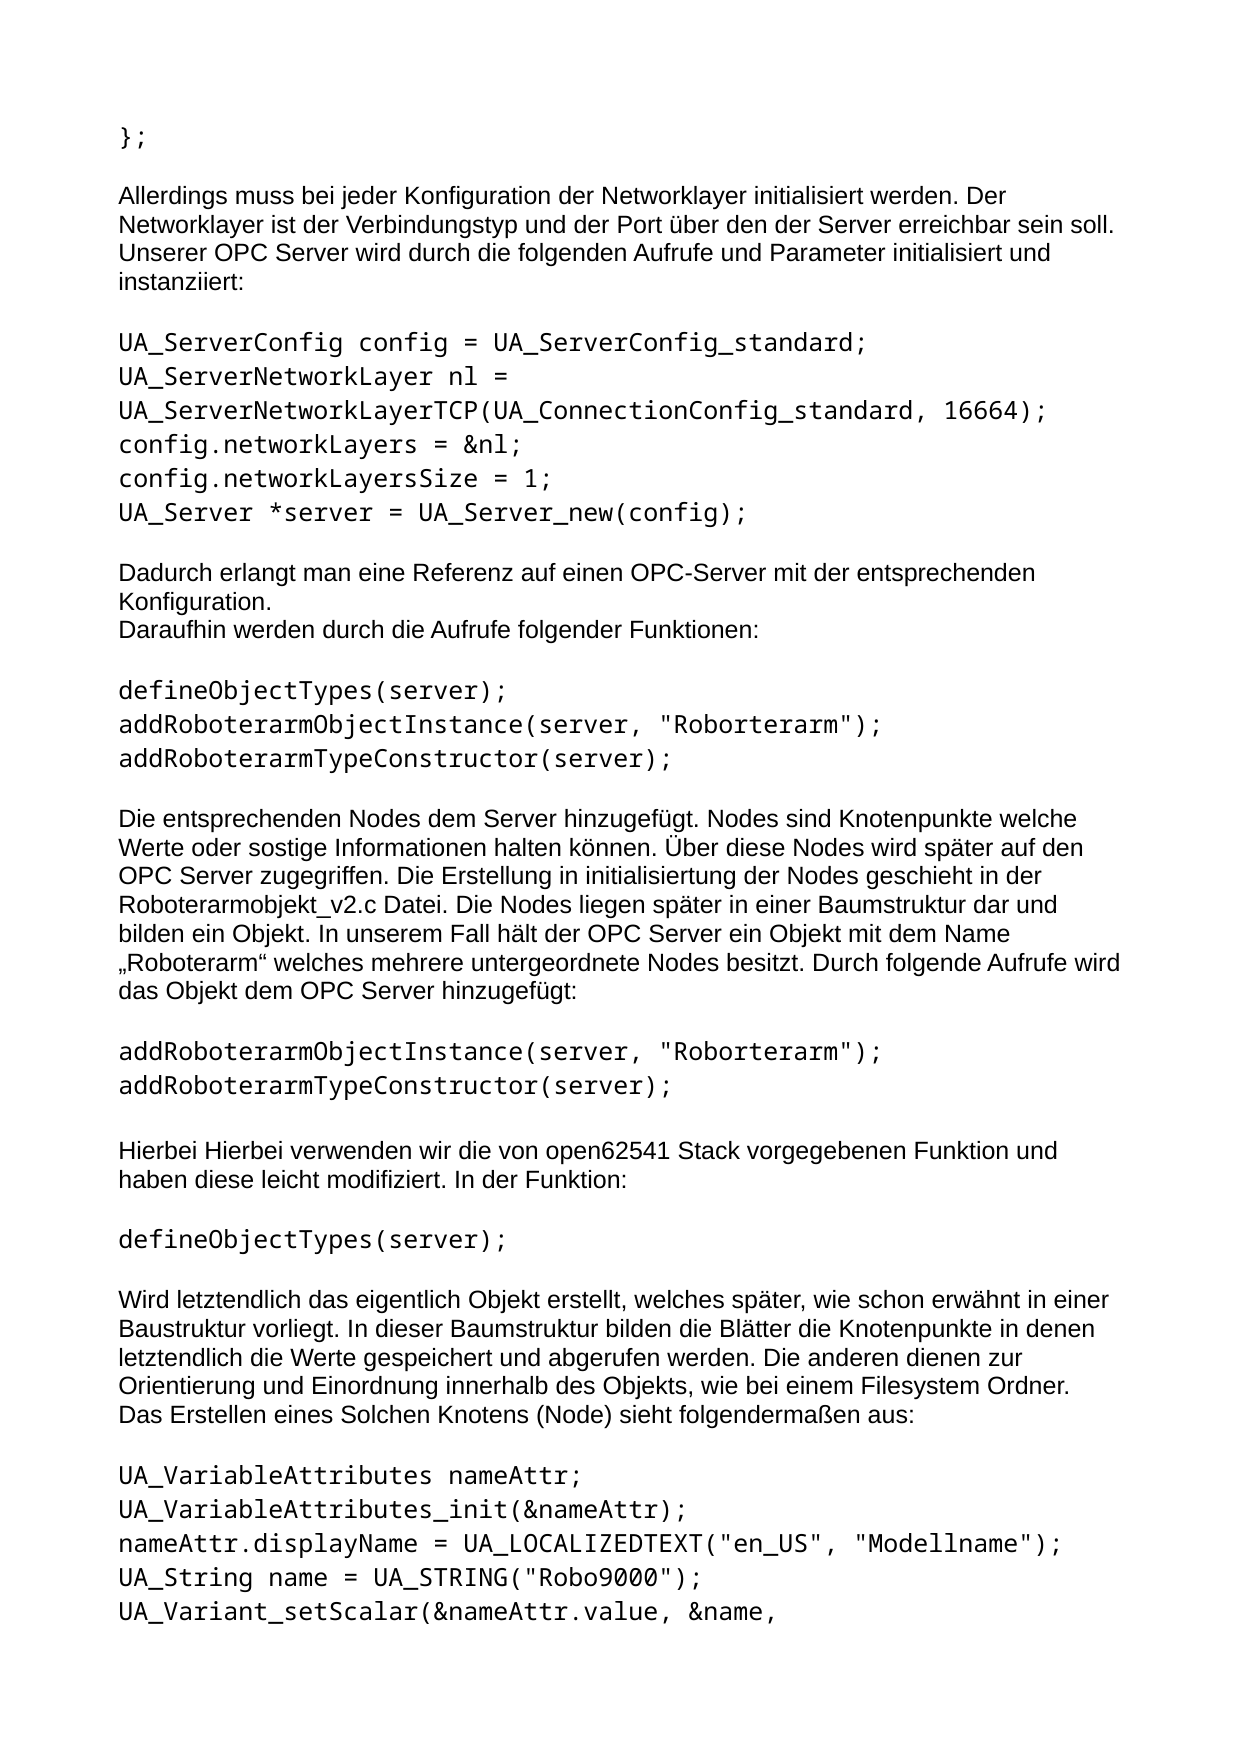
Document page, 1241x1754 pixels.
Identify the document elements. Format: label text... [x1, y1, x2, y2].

text nameAttr.displayName = UA_LOCALIZEDTEXT("en_US", "Modellname"); [118, 1526, 1122, 1560]
text addRoboterarmObjectInstance(server, "Roborterarm"); [118, 707, 1122, 741]
text addRoboterarmTypeConstructor(server); [118, 741, 1122, 775]
text Wird letztendlich das eigentlich Objekt erstellt, welches später, wie schon erwähnt in einer Baustruktur vorliegt. In dieser Baumstruktur bilden die Blätter die Knotenpunkte in denen letztendlich die Werte gespeichert und abgerufen werden. Die anderen dienen zur Orientierung und Einordnung innerhalb des Objekts, wie bei einem Filesystem Ordner. Das Erstellen eines Solchen Knotens (Node) sieht folgendermaßen aus: [118, 1285, 1122, 1429]
text addRoboterarmTypeConstructor(server); [118, 1068, 1122, 1102]
text UA_Variant_setScalar(&nameAttr.value, &name, [118, 1594, 1122, 1628]
text UA_Server *server = UA_Server_new(config); [118, 495, 1122, 529]
text }; [118, 118, 1122, 152]
text Daraufhin werden durch die Aufrufe folgender Funktionen: [118, 615, 1122, 644]
text Allerdings muss bei jeder Konfiguration der Networklayer initialisiert werden. Der Networklayer ist der Verbindungstyp und der Port über den der Server erreichbar sein soll. [118, 181, 1122, 238]
text Dadurch erlangt man eine Referenz auf einen OPC-Server mit der entsprechenden Konfiguration. [118, 558, 1122, 615]
text UA_ServerNetworkLayerTCP(UA_ConnectionConfig_standard, 16664); config.networkLayers = &nl; [118, 393, 1122, 461]
text Unserer OPC Server wird durch die folgenden Aufrufe und Parameter initialisiert und instanziiert: [118, 238, 1122, 296]
text config.networkLayersSize = 1; [118, 461, 1122, 495]
text defineObjectTypes(server); [118, 1222, 1122, 1256]
text UA_ServerNetworkLayer nl = [118, 359, 1122, 393]
text UA_String name = UA_STRING("Robo9000"); [118, 1560, 1122, 1594]
text UA_ServerConfig config = UA_ServerConfig_standard; [118, 325, 1122, 359]
text UA_VariableAttributes_init(&nameAttr); [118, 1492, 1122, 1526]
text Die entsprechenden Nodes dem Server hinzugefügt. Nodes sind Knotenpunkte welche Werte oder sostige Informationen halten können. Über diese Nodes wird später auf den OPC Server zugegriffen. Die Erstellung in initialisiertung der Nodes geschieht in der Roboterarmobjekt_v2.c Datei. Die Nodes liegen später in einer Baumstruktur dar und bilden ein Objekt. In unserem Fall hält der OPC Server ein Objekt mit dem Name „Roboterarm“ welches mehrere untergeordnete Nodes besitzt. Durch folgende Aufrufe wird das Objekt dem OPC Server hinzugefügt: [118, 804, 1122, 1005]
text UA_VariableAttributes nameAttr; [118, 1457, 1122, 1492]
text defineObjectTypes(server); [118, 673, 1122, 707]
text Hierbei Hierbei verwenden wir die von open62541 Stack vorgegebenen Funktion und haben diese leicht modifiziert. In der Funktion: [118, 1136, 1122, 1193]
text addRoboterarmObjectInstance(server, "Roborterarm"); [118, 1034, 1122, 1068]
